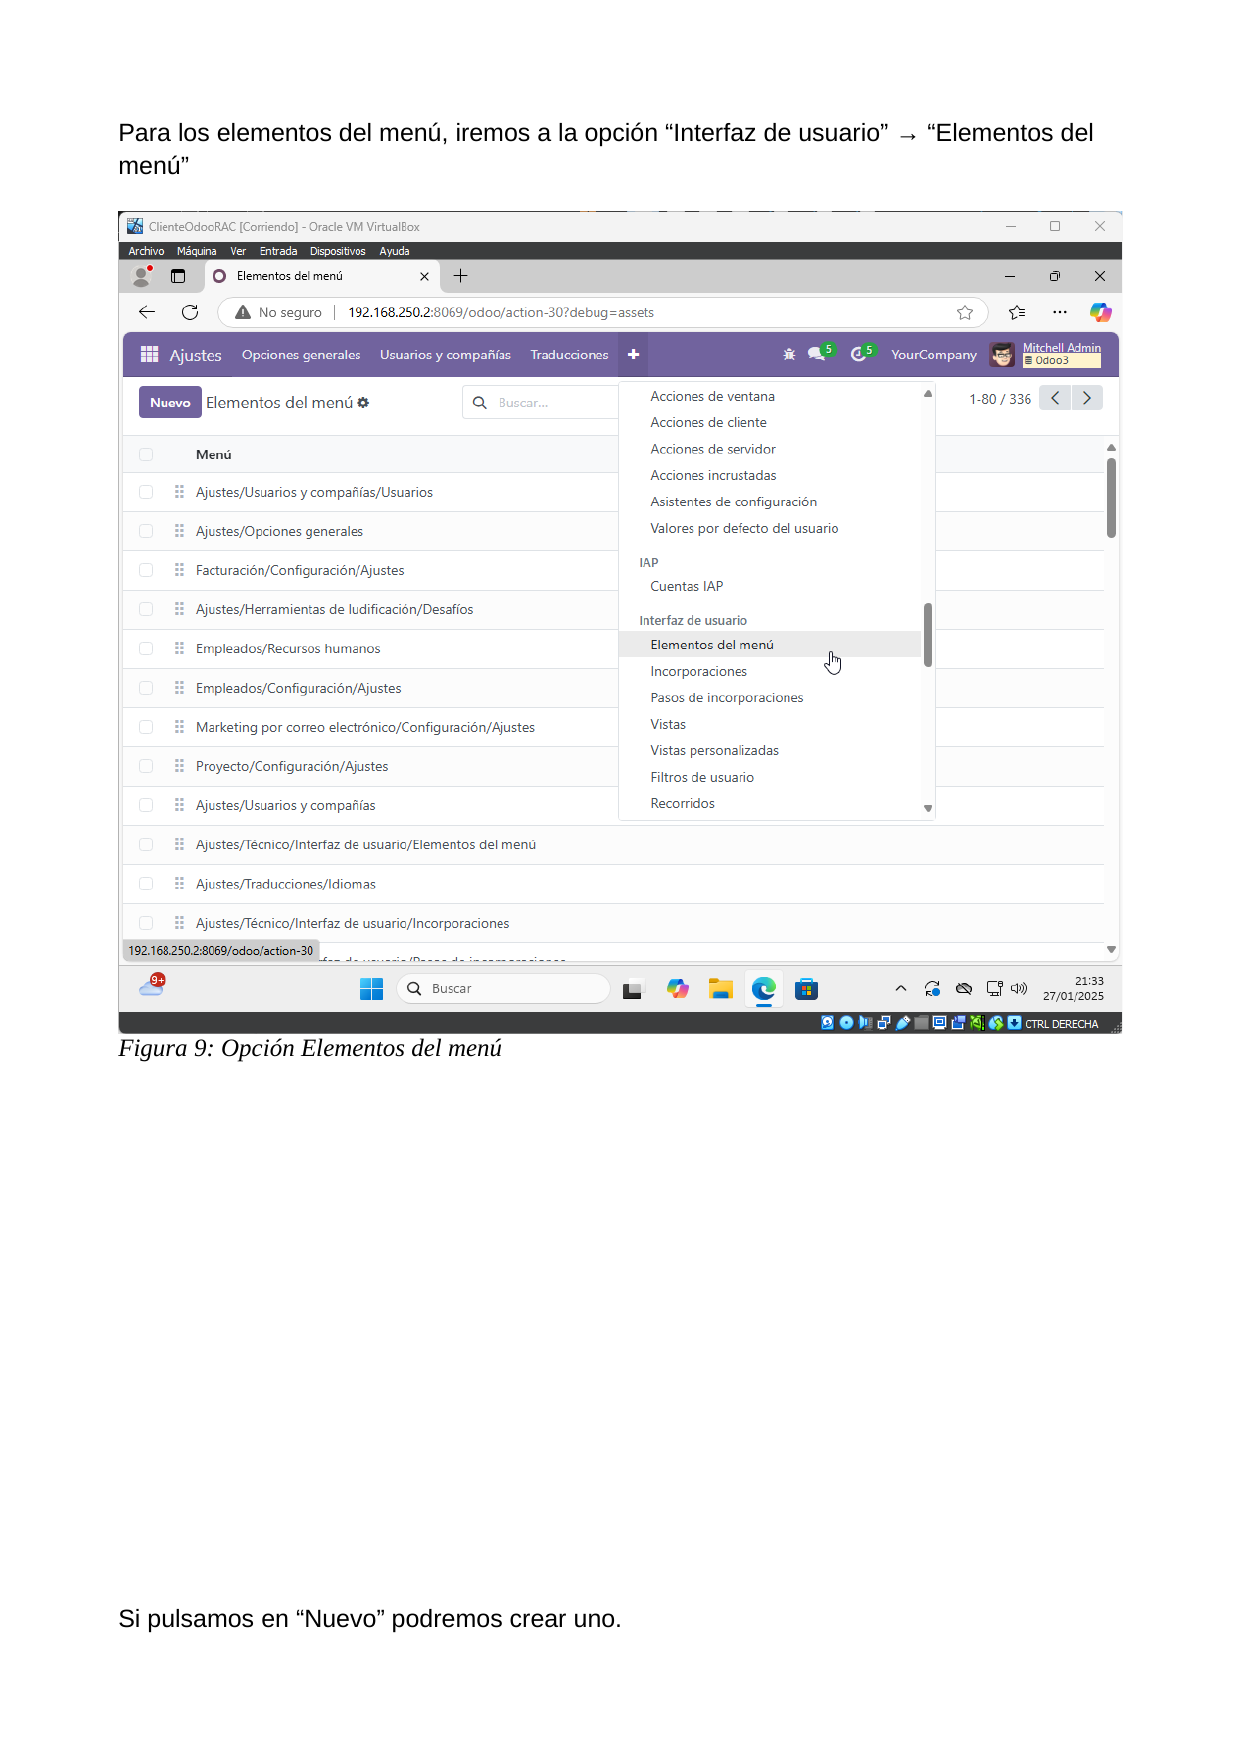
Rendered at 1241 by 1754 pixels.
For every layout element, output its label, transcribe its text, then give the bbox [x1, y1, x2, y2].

text Figura 9: Opción Elementos del menú [118, 1034, 1122, 1062]
picture [118, 211, 1123, 1034]
text Para los elementos del menú, iremos a la opción “Interfaz de usuario” → “Elementos del menú” [118, 118, 1122, 180]
text Si pulsamos en “Nuevo” podremos crear uno. [118, 1604, 1122, 1633]
